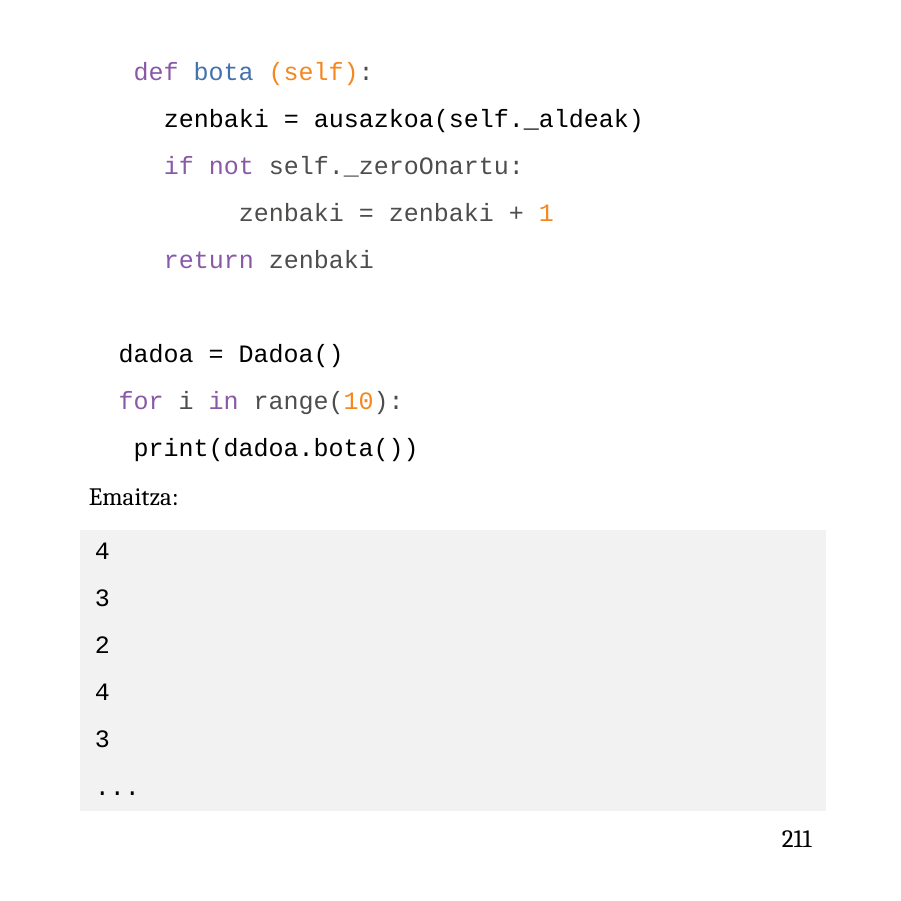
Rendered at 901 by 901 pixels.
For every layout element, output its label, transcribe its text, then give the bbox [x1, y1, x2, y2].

text print(dadoa.bota()) [118, 436, 811, 464]
text Emaitza: [89, 483, 811, 512]
text def bota (self): [118, 59, 811, 87]
text 3 [86, 577, 820, 614]
text 4 [86, 537, 820, 567]
text ... [86, 766, 820, 804]
text 2 [86, 624, 820, 661]
text zenbaki = zenbaki + 1 [118, 200, 811, 229]
text zenbaki = ausazkoa(self._aldeak) [118, 106, 811, 134]
text 4 [86, 672, 820, 708]
text return zenbaki [118, 247, 811, 276]
text dadoa = Dadoa() [118, 342, 811, 370]
text 3 [86, 719, 820, 755]
text if not self._zeroOnartu: [118, 153, 811, 182]
text for i in range(10): [118, 389, 811, 417]
